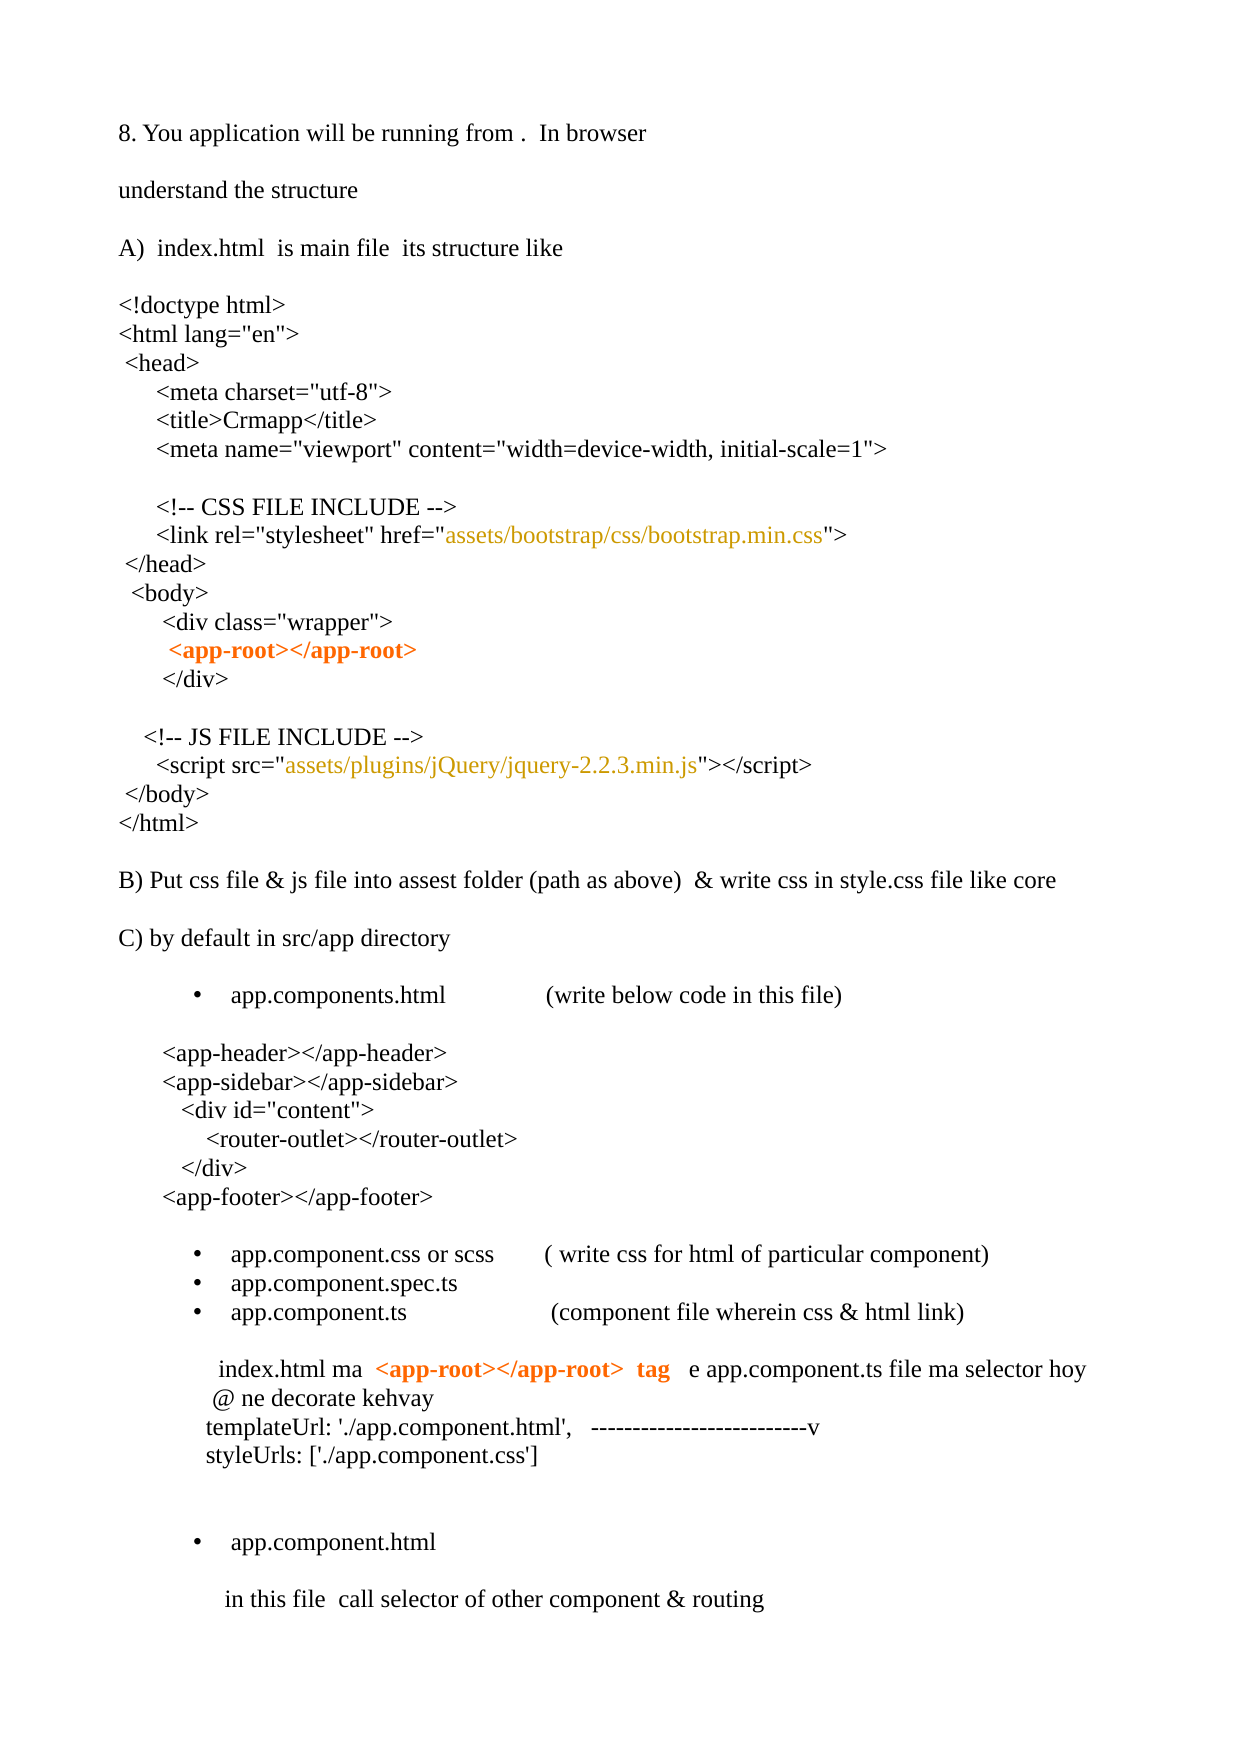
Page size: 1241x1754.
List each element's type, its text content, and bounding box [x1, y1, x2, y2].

text <div class="wrapper"> [118, 607, 1122, 636]
text <app-header></app-header> [118, 1038, 1122, 1067]
list app.component.spec.ts [193, 1268, 1122, 1297]
text in this file call selector of other component & routing [118, 1584, 1122, 1613]
text <meta charset="utf-8"> [118, 377, 1122, 406]
text <head> [118, 348, 1122, 377]
text <div id="content"> [118, 1096, 1122, 1124]
text <meta name="viewport" content="width=device-width, initial-scale=1"> [118, 434, 1122, 463]
text index.html ma <app-root></app-root> tag e app.component.ts file ma selector hoy [118, 1354, 1122, 1383]
text </html> [118, 808, 1122, 837]
text templateUrl: './app.component.html', --------------------------v [118, 1412, 1122, 1441]
text </head> [118, 549, 1122, 578]
text @ ne decorate kehvay [118, 1383, 1122, 1412]
list app.component.html [193, 1527, 1122, 1556]
text <app-root></app-root> [118, 636, 1122, 664]
text </div> [118, 1153, 1122, 1182]
text <app-sidebar></app-sidebar> [118, 1067, 1122, 1096]
text <script src="assets/plugins/jQuery/jquery-2.2.3.min.js"></script> [118, 751, 1122, 779]
text B) Put css file & js file into assest folder (path as above) & write css in style.css file like core [118, 866, 1122, 894]
text <body> [118, 578, 1122, 607]
text understand the structure [118, 176, 1122, 204]
text <!-- CSS FILE INCLUDE --> [118, 492, 1122, 521]
text </div> [118, 664, 1122, 693]
text <html lang="en"> [118, 319, 1122, 348]
text <title>Crmapp</title> [118, 406, 1122, 434]
text styleUrls: ['./app.component.css'] [118, 1441, 1122, 1469]
list app.components.html (write below code in this file) [193, 981, 1122, 1009]
text A) index.html is main file its structure like [118, 233, 1122, 262]
text <!-- JS FILE INCLUDE --> [118, 722, 1122, 751]
list app.component.ts (component file wherein css & html link) [193, 1297, 1122, 1326]
text </body> [118, 779, 1122, 808]
list app.component.css or scss ( write css for html of particular component) [193, 1239, 1122, 1268]
text <!doctype html> [118, 291, 1122, 319]
text <link rel="stylesheet" href="assets/bootstrap/css/bootstrap.min.css"> [118, 521, 1122, 549]
text <router-outlet></router-outlet> [118, 1124, 1122, 1153]
text C) by default in src/app directory [118, 923, 1122, 952]
text <app-footer></app-footer> [118, 1182, 1122, 1211]
text 8. You application will be running from . In browser [118, 118, 1122, 147]
